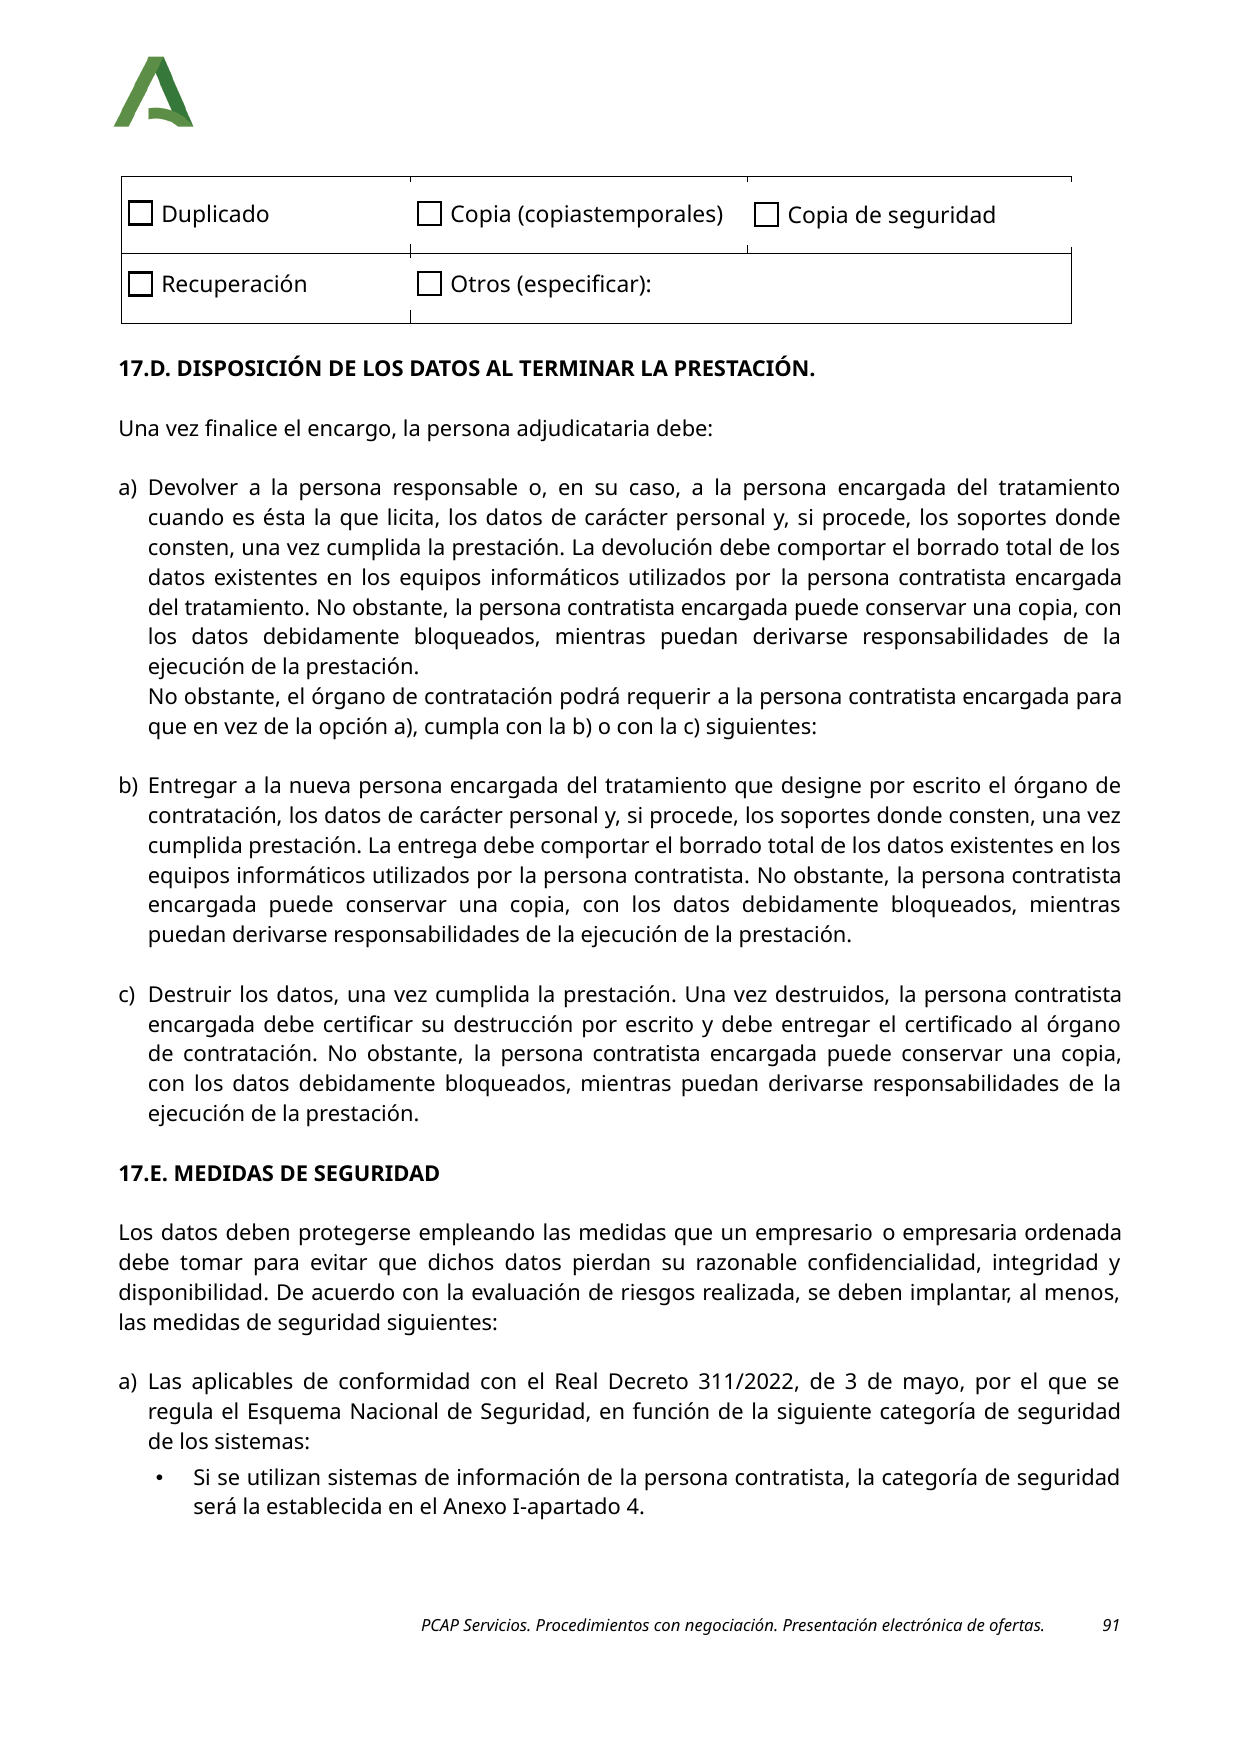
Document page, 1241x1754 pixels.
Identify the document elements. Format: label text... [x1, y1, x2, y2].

list No obstante, el órgano de contratación podrá requerir a la persona contratista encargada para que en vez de la opción a), cumpla con la b) o con la c) siguientes: [148, 681, 1122, 741]
text Los datos deben protegerse empleando las medidas que un empresario o empresaria ordenada debe tomar para evitar que dichos datos pierdan su razonable confidencialidad, integridad y disponibilidad. De acuerdo con la evaluación de riesgos realizada, se deben implantar, al menos, las medidas de seguridad siguientes: [118, 1217, 1122, 1336]
table_cell [748, 245, 1071, 252]
list Devolver a la persona responsable o, en su caso, a la persona encargada del tratamiento cuando es ésta la que licita, los datos de carácter personal y, si procede, los soportes donde consten, una vez cumplida la prestación. La devolución debe comportar el borrado total de los datos existentes en los equipos informáticos utilizados por la persona contratista encargada del tratamiento. No obstante, la persona contratista encargada puede conservar una copia, con los datos debidamente bloqueados, mientras puedan derivarse responsabilidades de la ejecución de la prestación. [118, 472, 1122, 681]
list Destruir los datos, una vez cumplida la prestación. Una vez destruidos, la persona contratista encargada debe certificar su destrucción por escrito y debe entregar el certificado al órgano de contratación. No obstante, la persona contratista encargada puede conservar una copia, con los datos debidamente bloqueados, mientras puedan derivarse responsabilidades de la ejecución de la prestación. [118, 979, 1122, 1128]
picture [109, 52, 198, 131]
table_cell [411, 177, 747, 182]
table_cell [122, 254, 410, 323]
text Una vez finalice el encargo, la persona adjudicataria debe: [118, 413, 1122, 443]
list Las aplicables de conformidad con el Real Decreto 311/2022, de 3 de mayo, por el que se regula el Esquema Nacional de Seguridad, en función de la siguiente categoría de seguridad de los sistemas: [118, 1366, 1122, 1456]
table_cell [122, 177, 410, 252]
table_cell [748, 177, 1071, 182]
table_cell [411, 254, 1071, 323]
list Entregar a la nueva persona encargada del tratamiento que designe por escrito el órgano de contratación, los datos de carácter personal y, si procede, los soportes donde consten, una vez cumplida prestación. La entrega debe comportar el borrado total de los datos existentes en los equipos informáticos utilizados por la persona contratista. No obstante, la persona contratista encargada puede conservar una copia, con los datos debidamente bloqueados, mientras puedan derivarse responsabilidades de la ejecución de la prestación. [118, 770, 1122, 949]
text 17.E. MEDIDAS DE SEGURIDAD [118, 1158, 1122, 1187]
table_cell [411, 244, 747, 252]
list Si se utilizan sistemas de información de la persona contratista, la categoría de seguridad será la establecida en el Anexo I-apartado 4. [156, 1461, 1122, 1521]
text 17.D. DISPOSICIÓN DE LOS DATOS AL TERMINAR LA PRESTACIÓN. [118, 353, 1122, 383]
